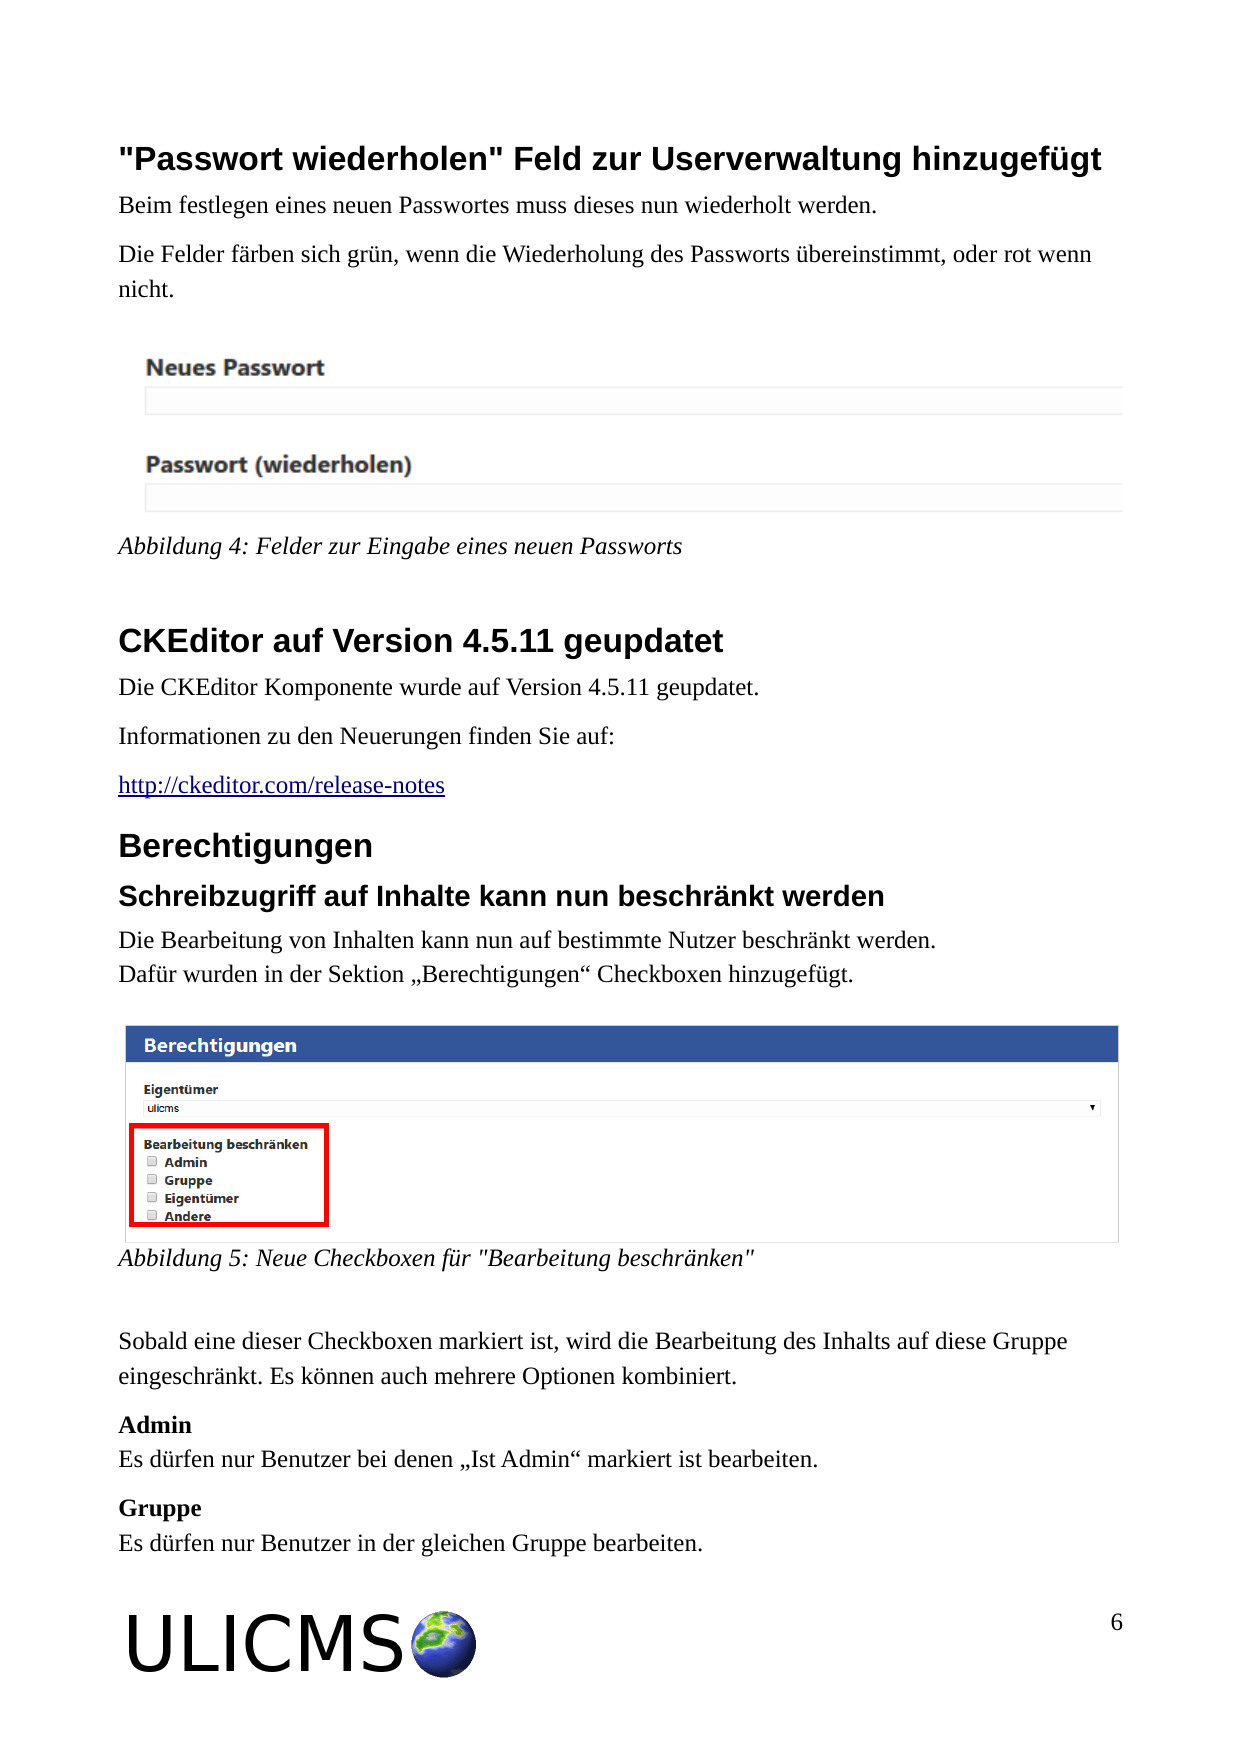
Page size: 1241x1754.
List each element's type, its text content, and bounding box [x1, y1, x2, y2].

text Sobald eine dieser Checkboxen markiert ist, wird die Bearbeitung des Inhalts auf diese Gruppe eingeschränkt. Es können auch mehrere Optionen kombiniert. [118, 1326, 1123, 1389]
text Gruppe Es dürfen nur Benutzer in der gleichen Gruppe bearbeiten. [118, 1493, 1123, 1557]
text Die CKEditor Komponente wurde auf Version 4.5.11 geupdatet. [118, 672, 1123, 701]
subtitle Berechtigungen [118, 826, 1123, 864]
text Die Bearbeitung von Inhalten kann nun auf bestimmte Nutzer beschränkt werden. Dafür wurden in der Sektion „Berechtigungen“ Checkboxen hinzugefügt. [118, 925, 1123, 988]
text Beim festlegen eines neuen Passwortes muss dieses nun wiederholt werden. [118, 190, 1123, 219]
text Informationen zu den Neuerungen finden Sie auf: [118, 721, 1123, 750]
subtitle CKEditor auf Version 4.5.11 geupdatet [118, 621, 1123, 660]
picture [118, 1021, 1123, 1243]
text Abbildung 5: Neue Checkboxen für "Bearbeitung beschränken" [118, 1243, 1123, 1271]
text http://ckeditor.com/release-notes [118, 770, 1123, 799]
text Admin Es dürfen nur Benutzer bei denen „Ist Admin“ markiert ist bearbeiten. [118, 1410, 1123, 1473]
subtitle "Passwort wiederholen" Feld zur Userverwaltung hinzugefügt [118, 139, 1123, 178]
picture [118, 335, 1123, 532]
text Abbildung 4: Felder zur Eingabe eines neuen Passworts [118, 532, 1123, 560]
picture [118, 1607, 479, 1681]
subtitle Schreibzugriff auf Inhalte kann nun beschränkt werden [118, 879, 1123, 913]
text Die Felder färben sich grün, wenn die Wiederholung des Passworts übereinstimmt, oder rot wenn nicht. [118, 239, 1123, 302]
